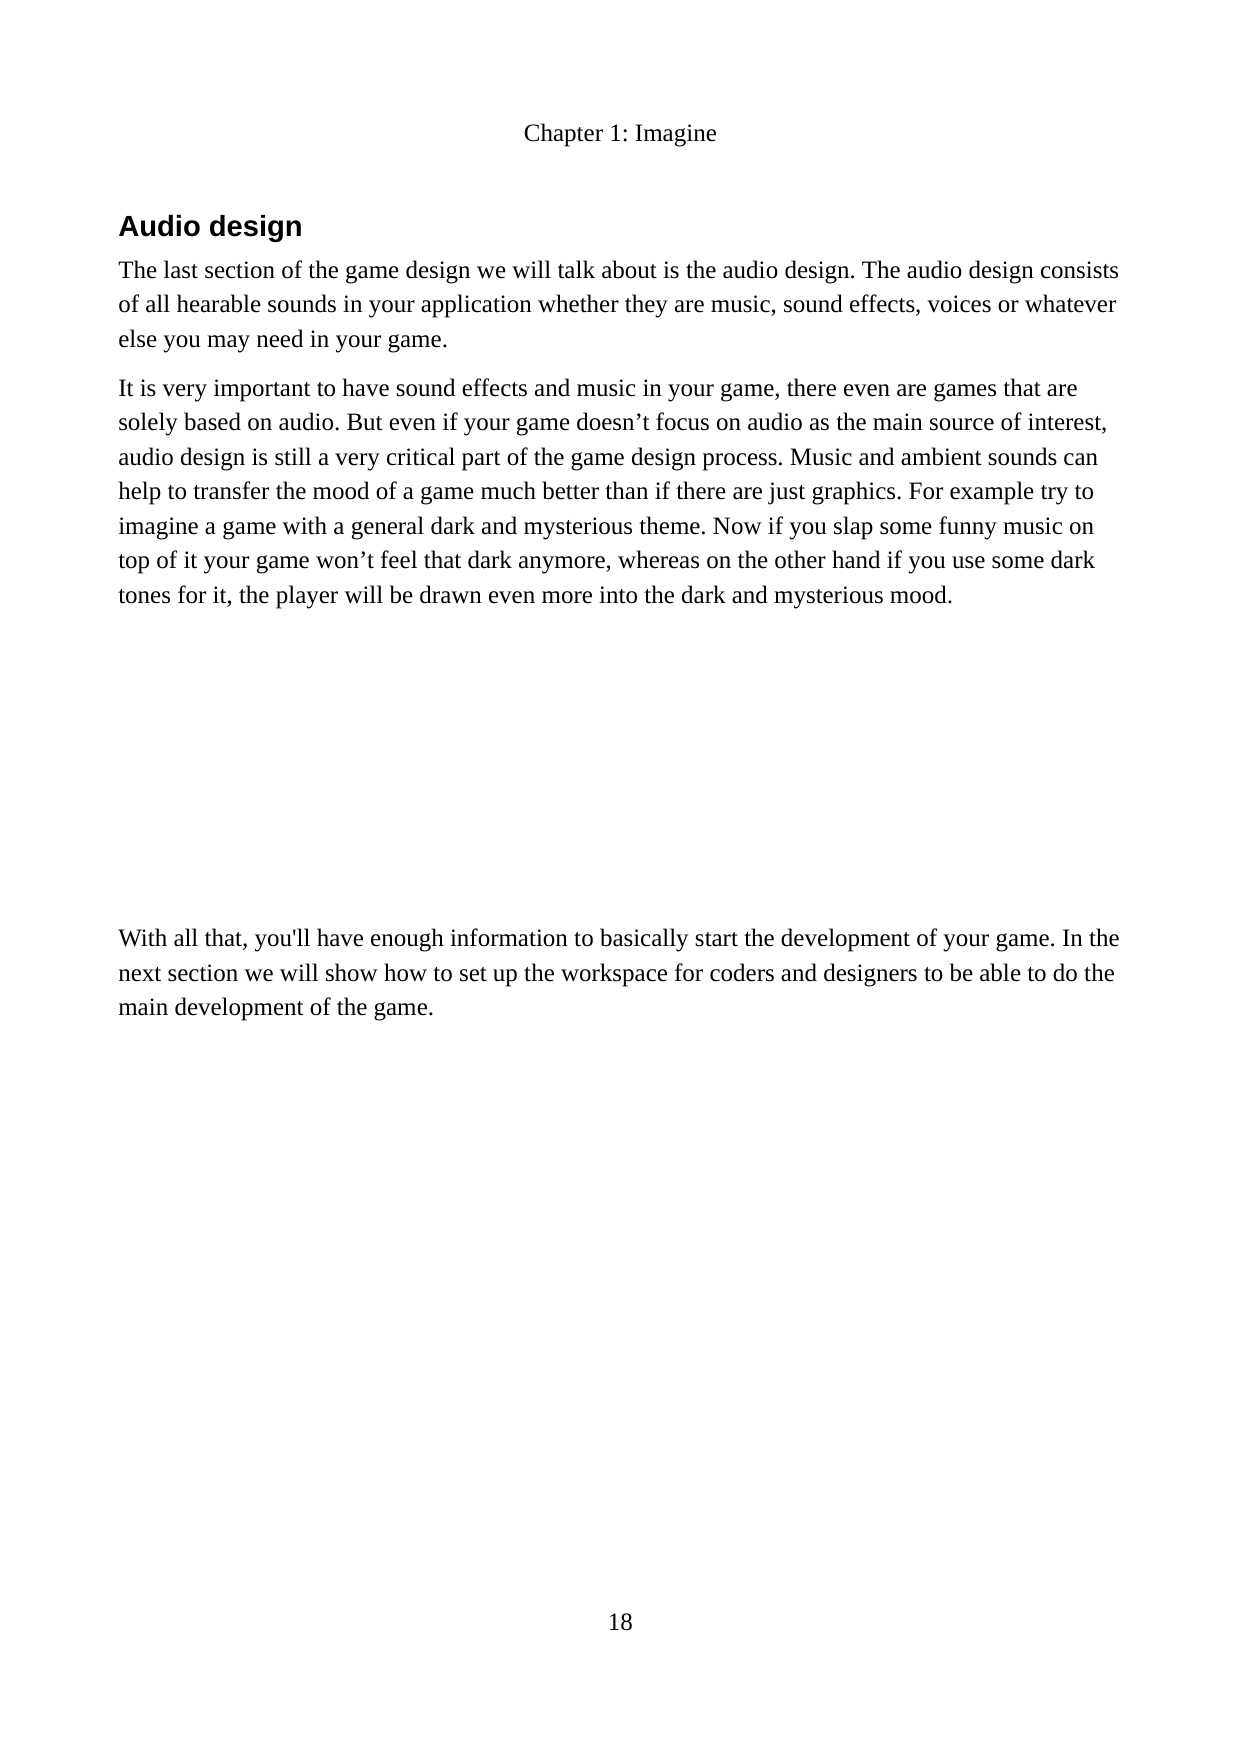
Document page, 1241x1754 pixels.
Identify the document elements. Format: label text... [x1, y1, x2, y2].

text With all that, you'll have enough information to basically start the development of your game. In the next section we will show how to set up the workspace for coders and designers to be able to do the main development of the game. [118, 923, 1122, 1021]
text It is very important to have sound effects and music in your game, there even are games that are solely based on audio. But even if your game doesn’t focus on audio as the main source of interest, audio design is still a very critical part of the game design process. Music and ambient sounds can help to transfer the mood of a game much better than if there are just graphics. For example try to imagine a game with a general dark and mysterious theme. Now if you slap some funny music on top of it your game won’t feel that dark anymore, whereas on the other hand if you use some dark tones for it, the player will be drawn even more into the dark and mysterious mood. [118, 373, 1122, 608]
text The last section of the game design we will talk about is the audio design. The audio design consists of all hearable sounds in your application whether they are music, sound effects, voices or whatever else you may need in your game. [118, 255, 1122, 352]
subtitle Audio design [118, 209, 1122, 242]
